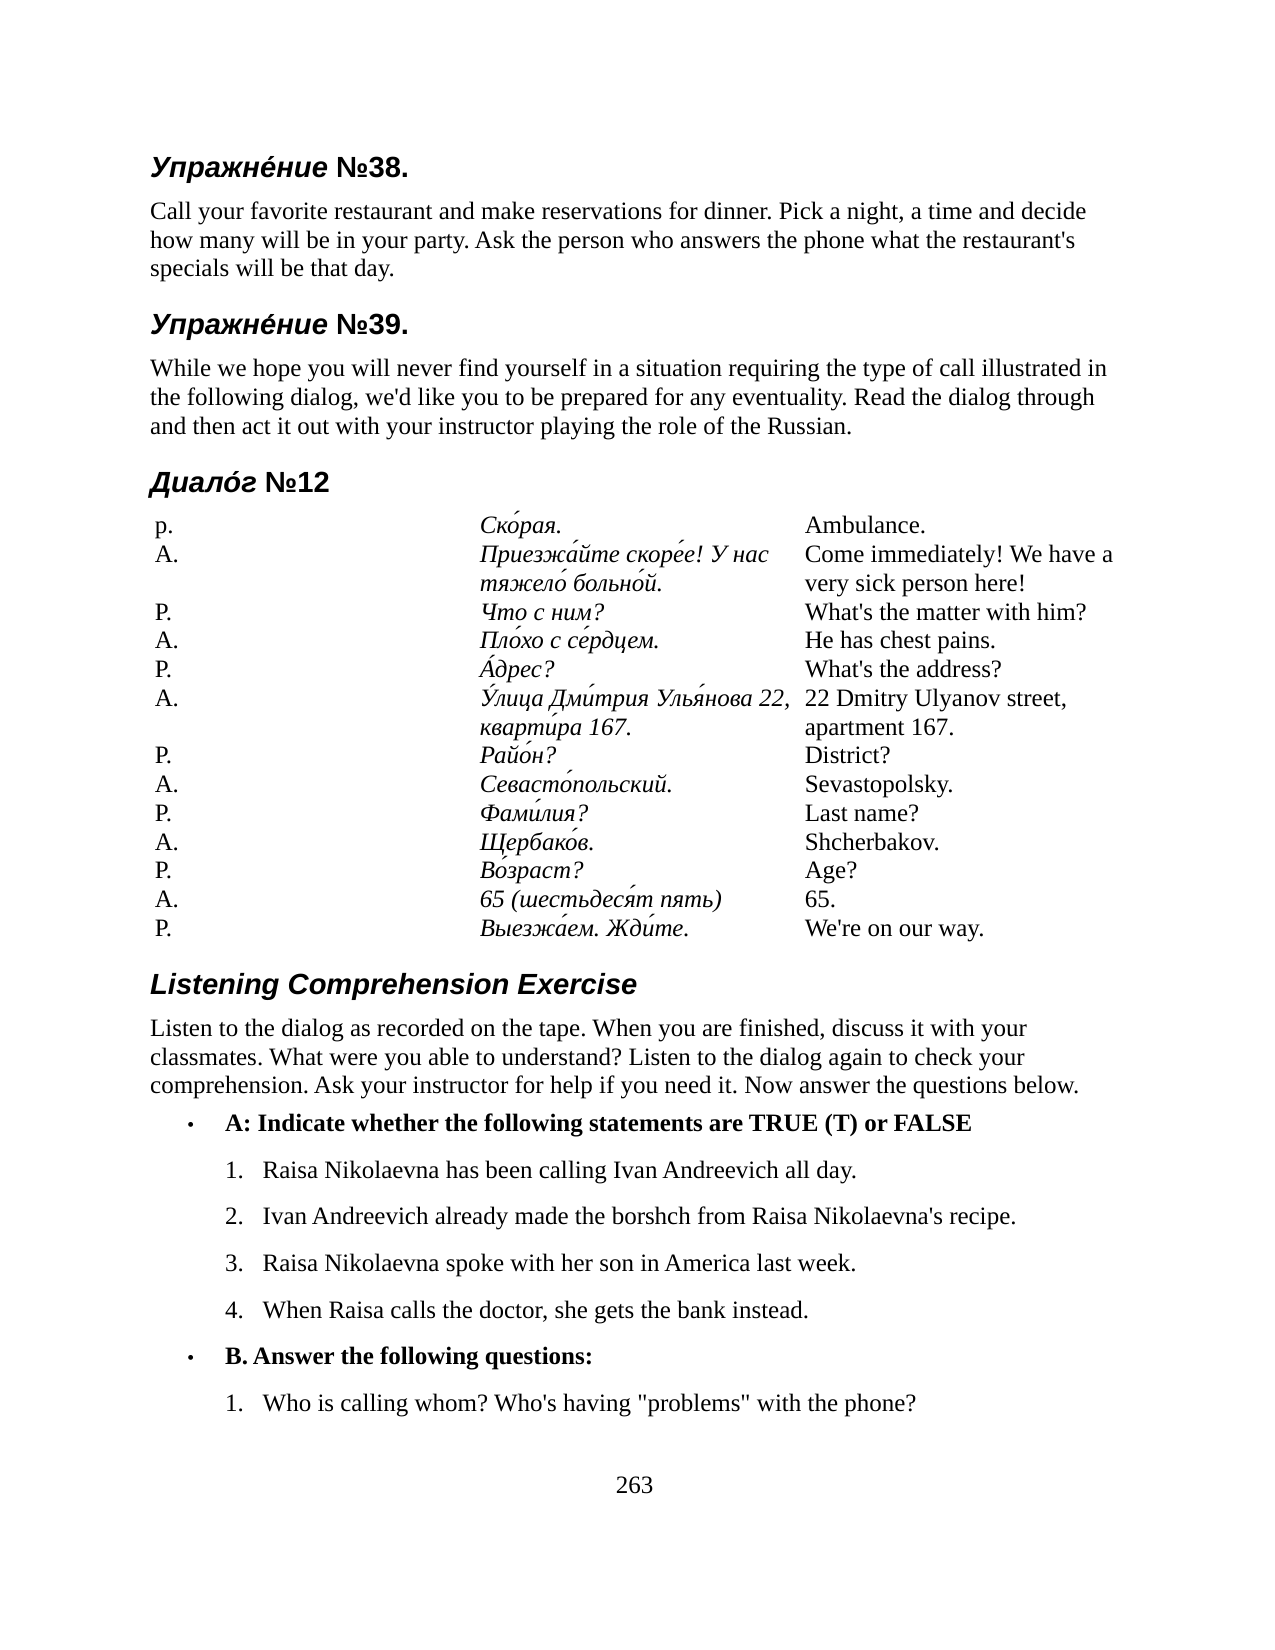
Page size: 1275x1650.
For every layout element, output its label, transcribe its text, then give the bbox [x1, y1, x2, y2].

list Who is calling whom? Who's having "problems" with the phone? [225, 1388, 1125, 1417]
table_cell A. [150, 683, 475, 741]
list Raisa Nikolaevna has been calling Ivan Andreevich all day. [225, 1155, 1125, 1183]
table_header Ско́рая. [475, 511, 800, 539]
table_cell Что с ним? [475, 597, 800, 626]
table_cell 65. [800, 884, 1125, 913]
table_cell P. [150, 913, 475, 942]
table_cell What's the address? [800, 654, 1125, 683]
table_cell A. [150, 827, 475, 856]
table_cell P. [150, 597, 475, 626]
table_header Ambulance. [800, 511, 1125, 539]
list Ivan Andreevich already made the borshch from Raisa Nikolaevna's recipe. [225, 1201, 1125, 1230]
table_cell He has chest pains. [800, 626, 1125, 654]
table_cell A. [150, 769, 475, 798]
table_cell P. [150, 741, 475, 769]
table_cell Age? [800, 856, 1125, 884]
text While we hope you will never find yourself in a situation requiring the type of call illustrated in the following dialog, we'd like you to be prepared for any eventuality. Read the dialog through and then act it out with your instructor playing the role of the Russian. [150, 353, 1125, 439]
table_cell Фами́лия? [475, 798, 800, 827]
table_cell P. [150, 654, 475, 683]
list When Raisa calls the doctor, she gets the bank instead. [225, 1295, 1125, 1323]
subtitle Упражне́ние №39. [150, 307, 1125, 341]
text Listen to the dialog as recorded on the tape. When you are finished, discuss it with your classmates. What were you able to understand? Listen to the dialog again to check your comprehension. Ask your instructor for help if you need it. Now answer the questions below. [150, 1013, 1125, 1099]
table_cell Севасто́польский. [475, 769, 800, 798]
table_cell A. [150, 626, 475, 654]
subtitle Диало́г №12 [150, 464, 1125, 498]
table_cell Щербако́в. [475, 827, 800, 856]
table_cell А́дрес? [475, 654, 800, 683]
subtitle Listening Comprehension Exercise [150, 967, 1125, 1000]
subtitle Упражне́ние №38. [150, 150, 1125, 183]
table_cell What's the matter with him? [800, 597, 1125, 626]
table_cell Sevastopolsky. [800, 769, 1125, 798]
table_cell 22 Dmitry Ulyanov street, apartment 167. [800, 683, 1125, 741]
list Raisa Nikolaevna spoke with her son in America last week. [225, 1248, 1125, 1277]
table_cell Во́зраст? [475, 856, 800, 884]
table_cell A. [150, 539, 475, 597]
table_cell District? [800, 741, 1125, 769]
table_cell У́лица Дми́трия Улья́нова 22, кварти́ра 167. [475, 683, 800, 741]
table_cell Выезжа́ем. Жди́те. [475, 913, 800, 942]
table_cell Райо́н? [475, 741, 800, 769]
table_cell Пло́хо с се́рдцем. [475, 626, 800, 654]
table_cell We're on our way. [800, 913, 1125, 942]
table_cell Last name? [800, 798, 1125, 827]
table_cell Come immediately! We have a very sick person here! [800, 539, 1125, 597]
list A: Indicate whether the following statements are TRUE (T) or FALSE [187, 1108, 1125, 1137]
table_cell P. [150, 798, 475, 827]
table_cell Shcherbakov. [800, 827, 1125, 856]
table_cell P. [150, 856, 475, 884]
table_cell Приезжа́йте скоре́е! У нас тяжело́ больно́й. [475, 539, 800, 597]
table_header p. [150, 511, 475, 539]
text Call your favorite restaurant and make reservations for dinner. Pick a night, a time and decide how many will be in your party. Ask the person who answers the phone what the restaurant's specials will be that day. [150, 196, 1125, 282]
table_cell A. [150, 884, 475, 913]
list B. Answer the following questions: [187, 1341, 1125, 1370]
table_cell 65 (шестьдеся́т пять) [475, 884, 800, 913]
